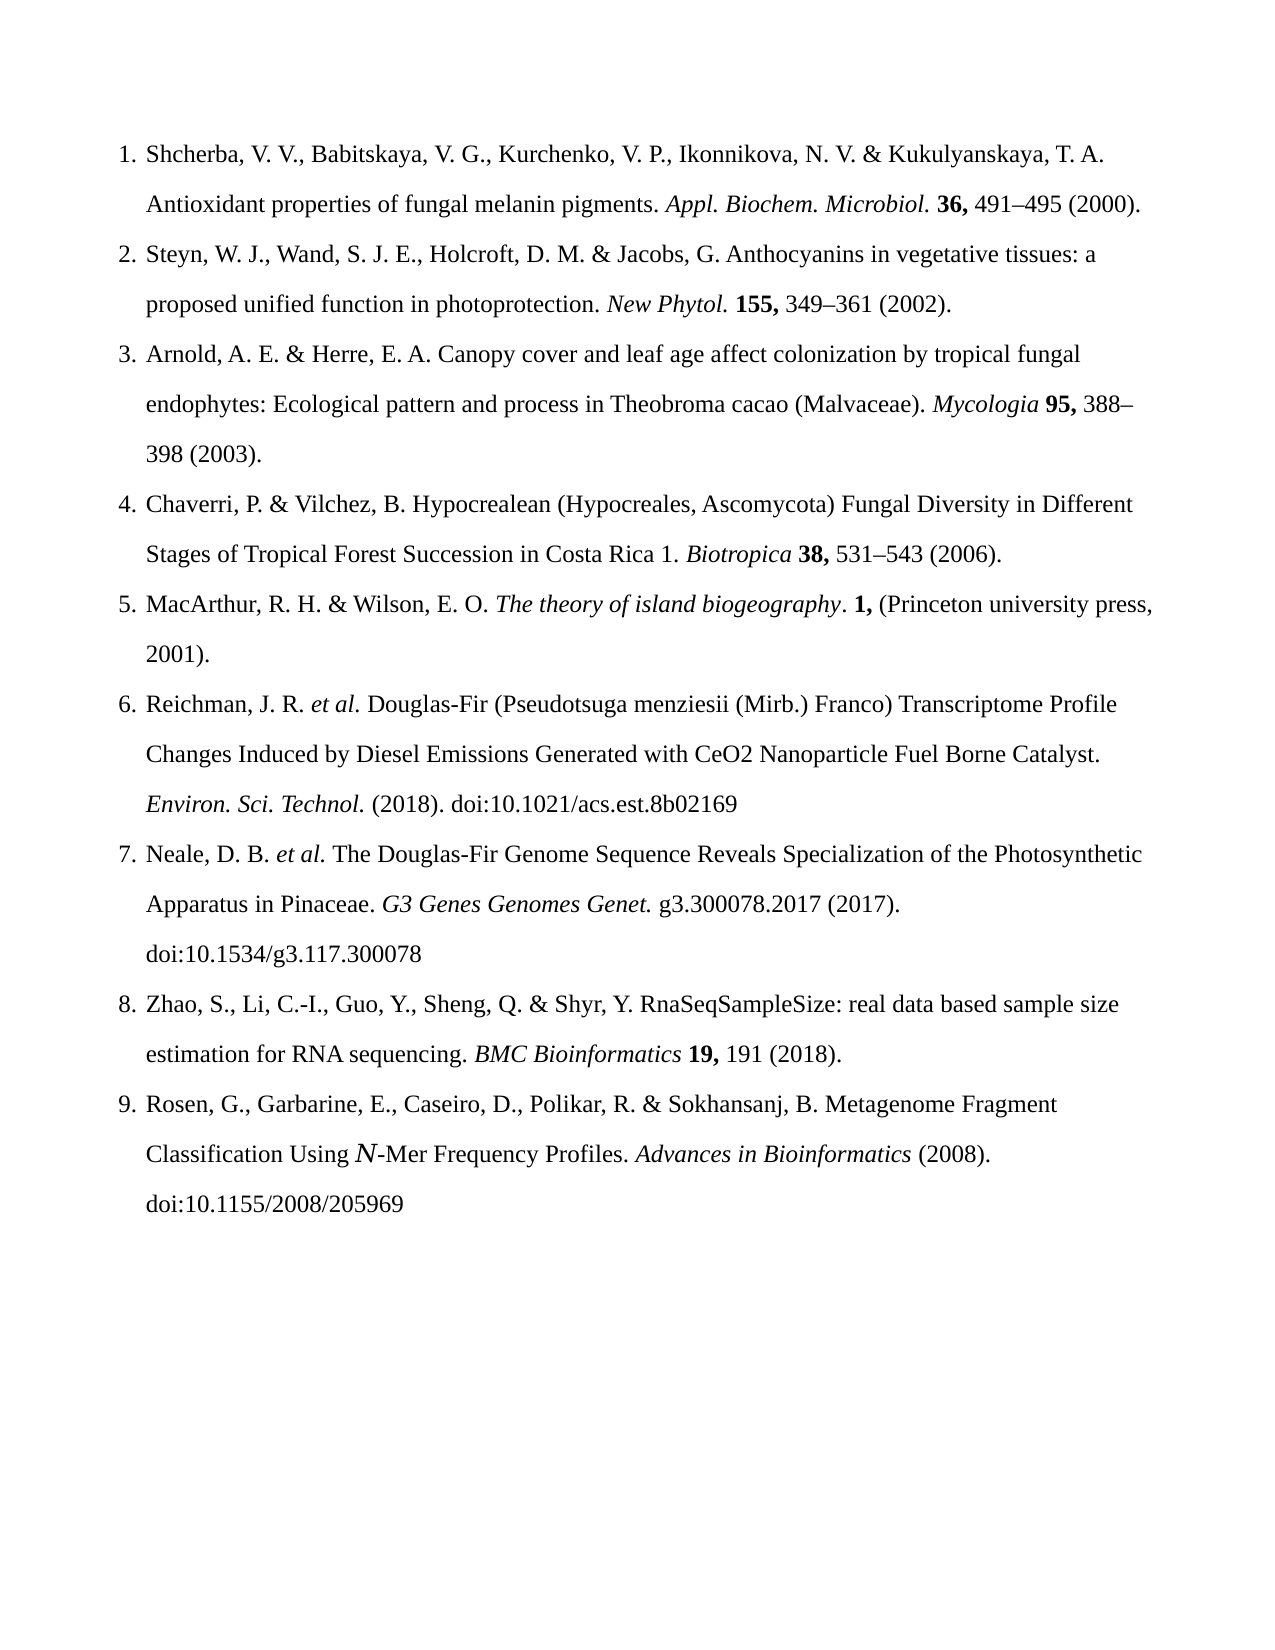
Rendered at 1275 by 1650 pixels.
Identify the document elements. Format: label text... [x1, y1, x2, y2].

text 3. Arnold, A. E. & Herre, E. A. Canopy cover and leaf age affect colonization by tropical fungal endophytes: Ecological pattern and process in Theobroma cacao (Malvaceae). Mycologia 95, 388–398 (2003). [118, 318, 1157, 468]
text 8. Zhao, S., Li, C.-I., Guo, Y., Sheng, Q. & Shyr, Y. RnaSeqSampleSize: real data based sample size estimation for RNA sequencing. BMC Bioinformatics 19, 191 (2018). [118, 968, 1157, 1068]
text 4. Chaverri, P. & Vilchez, B. Hypocrealean (Hypocreales, Ascomycota) Fungal Diversity in Different Stages of Tropical Forest Succession in Costa Rica 1. Biotropica 38, 531–543 (2006). [118, 468, 1157, 568]
text 7. Neale, D. B. et al. The Douglas-Fir Genome Sequence Reveals Specialization of the Photosynthetic Apparatus in Pinaceae. G3 Genes Genomes Genet. g3.300078.2017 (2017). doi:10.1534/g3.117.300078 [118, 818, 1157, 968]
text 5. MacArthur, R. H. & Wilson, E. O. The theory of island biogeography. 1, (Princeton university press, 2001). [118, 568, 1157, 668]
text 2. Steyn, W. J., Wand, S. J. E., Holcroft, D. M. & Jacobs, G. Anthocyanins in vegetative tissues: a proposed unified function in photoprotection. New Phytol. 155, 349–361 (2002). [118, 218, 1157, 318]
text 6. Reichman, J. R. et al. Douglas-Fir (Pseudotsuga menziesii (Mirb.) Franco) Transcriptome Profile Changes Induced by Diesel Emissions Generated with CeO2 Nanoparticle Fuel Borne Catalyst. Environ. Sci. Technol. (2018). doi:10.1021/acs.est.8b02169 [118, 668, 1157, 818]
text 1. Shcherba, V. V., Babitskaya, V. G., Kurchenko, V. P., Ikonnikova, N. V. & Kukulyanskaya, T. A. Antioxidant properties of fungal melanin pigments. Appl. Biochem. Microbiol. 36, 491–495 (2000). [118, 118, 1157, 218]
text 9. Rosen, G., Garbarine, E., Caseiro, D., Polikar, R. & Sokhansanj, B. Metagenome Fragment Classification Using 𝑁-Mer Frequency Profiles. Advances in Bioinformatics (2008). doi:10.1155/2008/205969 [118, 1068, 1157, 1218]
